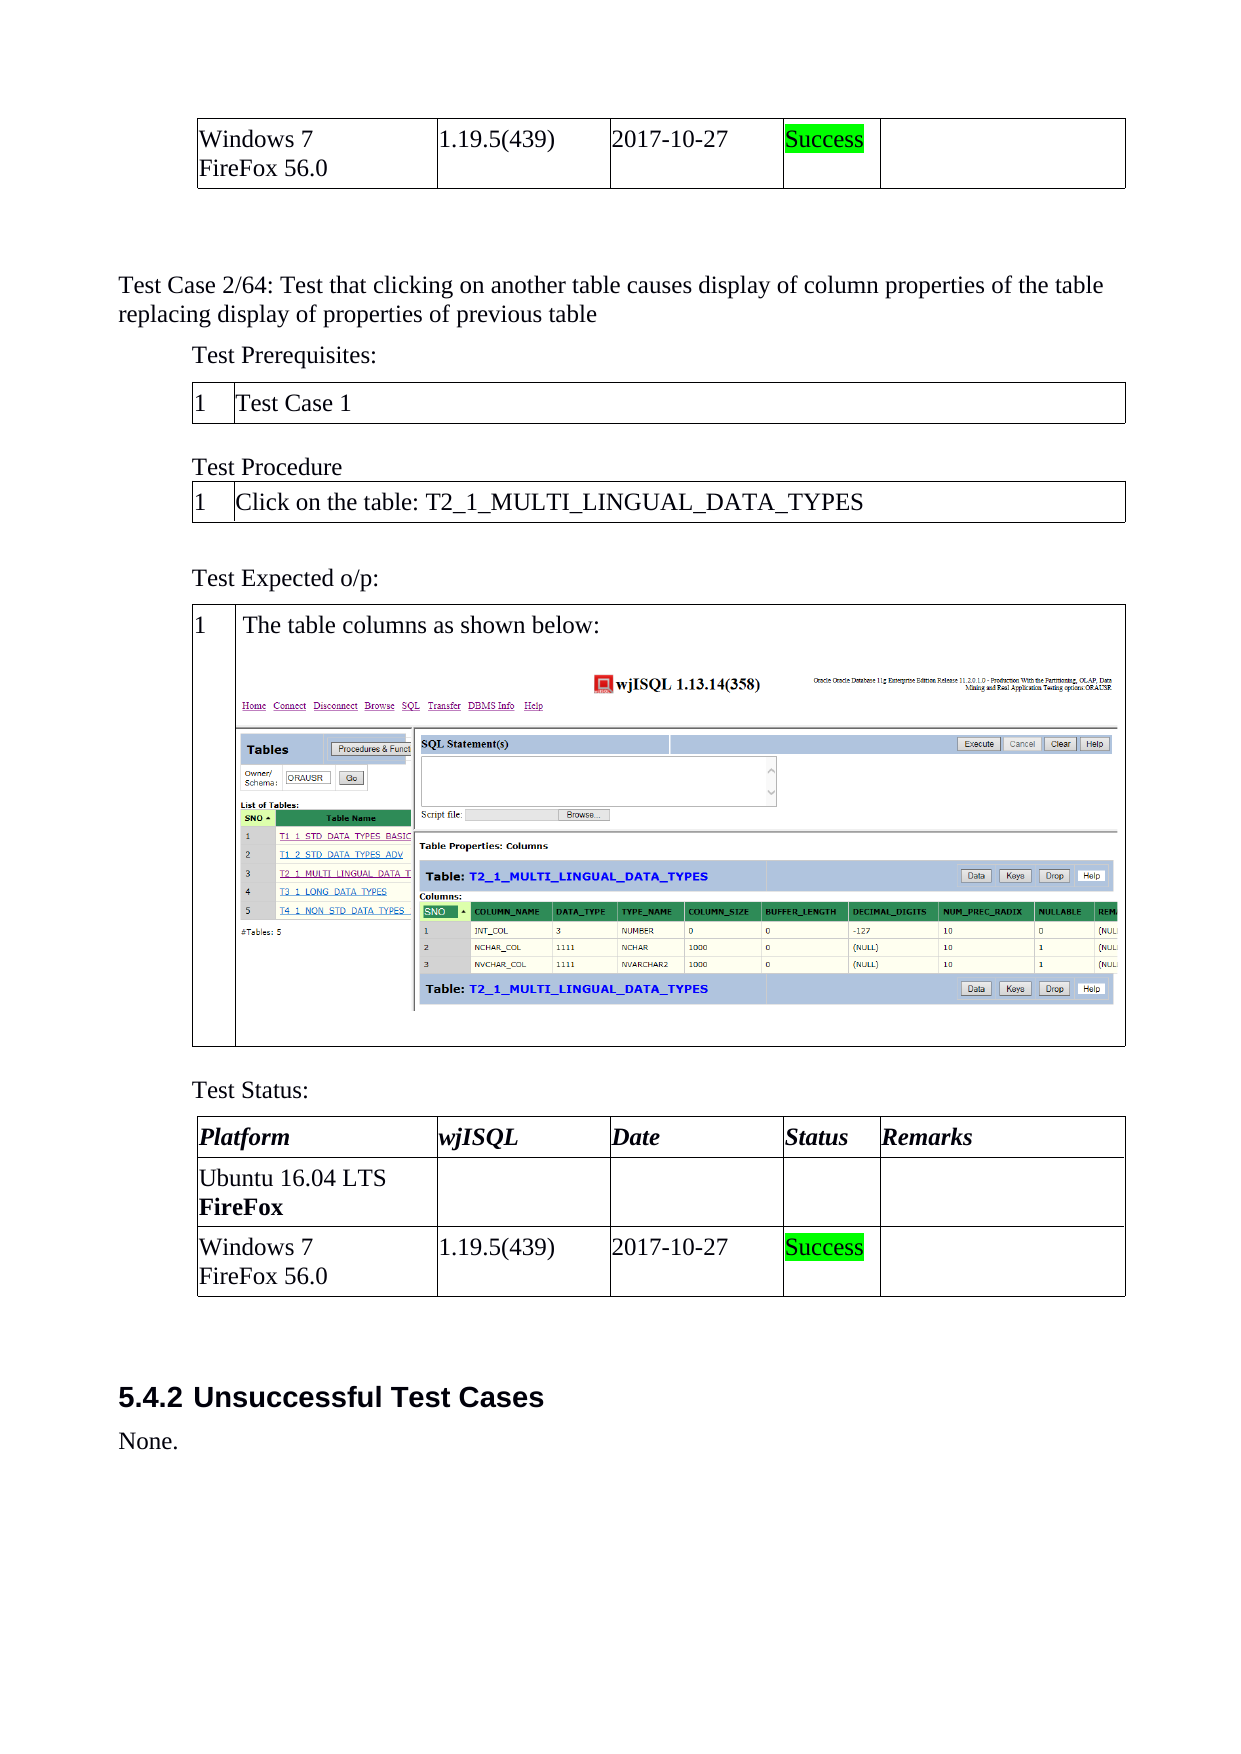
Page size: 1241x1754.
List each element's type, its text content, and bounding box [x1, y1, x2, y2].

table_cell [438, 1158, 610, 1226]
table_header Status [784, 1117, 880, 1157]
table_header 1 [193, 605, 235, 1046]
table_cell Success [784, 119, 880, 188]
table_cell 1.19.5(439) [438, 1227, 610, 1296]
text Test Case 2/64: Test that clicking on another table causes display of column properties of the table replacing display of properties of previous table [118, 271, 1122, 328]
table_cell [881, 1157, 1125, 1226]
table_cell Windows 7 FireFox 56.0 [198, 119, 437, 188]
table_header Date [611, 1117, 783, 1157]
text None. [118, 1426, 1122, 1454]
table_cell [611, 1158, 783, 1226]
table_header Remarks [881, 1117, 1125, 1157]
text Test Expected o/p: [118, 563, 1122, 592]
picture [236, 668, 1118, 1011]
table_cell [784, 1158, 880, 1226]
table_cell 2017-10-27 [611, 1227, 783, 1296]
table_cell Ubuntu 16.04 LTS FireFox [198, 1158, 437, 1226]
table_header The table columns as shown below: [236, 605, 1125, 1046]
table_header Click on the table: T2_1_MULTI_LINGUAL_DATA_TYPES [235, 482, 1125, 521]
table_header wjISQL [438, 1117, 610, 1157]
table_header 1 [193, 383, 234, 423]
text Test Status: [118, 1075, 1122, 1103]
table_header Test Case 1 [235, 383, 1125, 423]
table_cell Success [784, 1227, 880, 1296]
table_header 1 [193, 482, 234, 521]
text Test Prerequisites: [118, 341, 1122, 369]
table_cell 1.19.5(439) [438, 119, 610, 188]
table_cell 2017-10-27 [611, 119, 783, 188]
table_cell Windows 7 FireFox 56.0 [198, 1227, 437, 1296]
table_cell [881, 1226, 1125, 1296]
table_cell [881, 119, 1125, 188]
subtitle Unsuccessful Test Cases [118, 1380, 1122, 1413]
text Test Procedure [118, 452, 1122, 481]
table_header Platform [198, 1117, 437, 1157]
